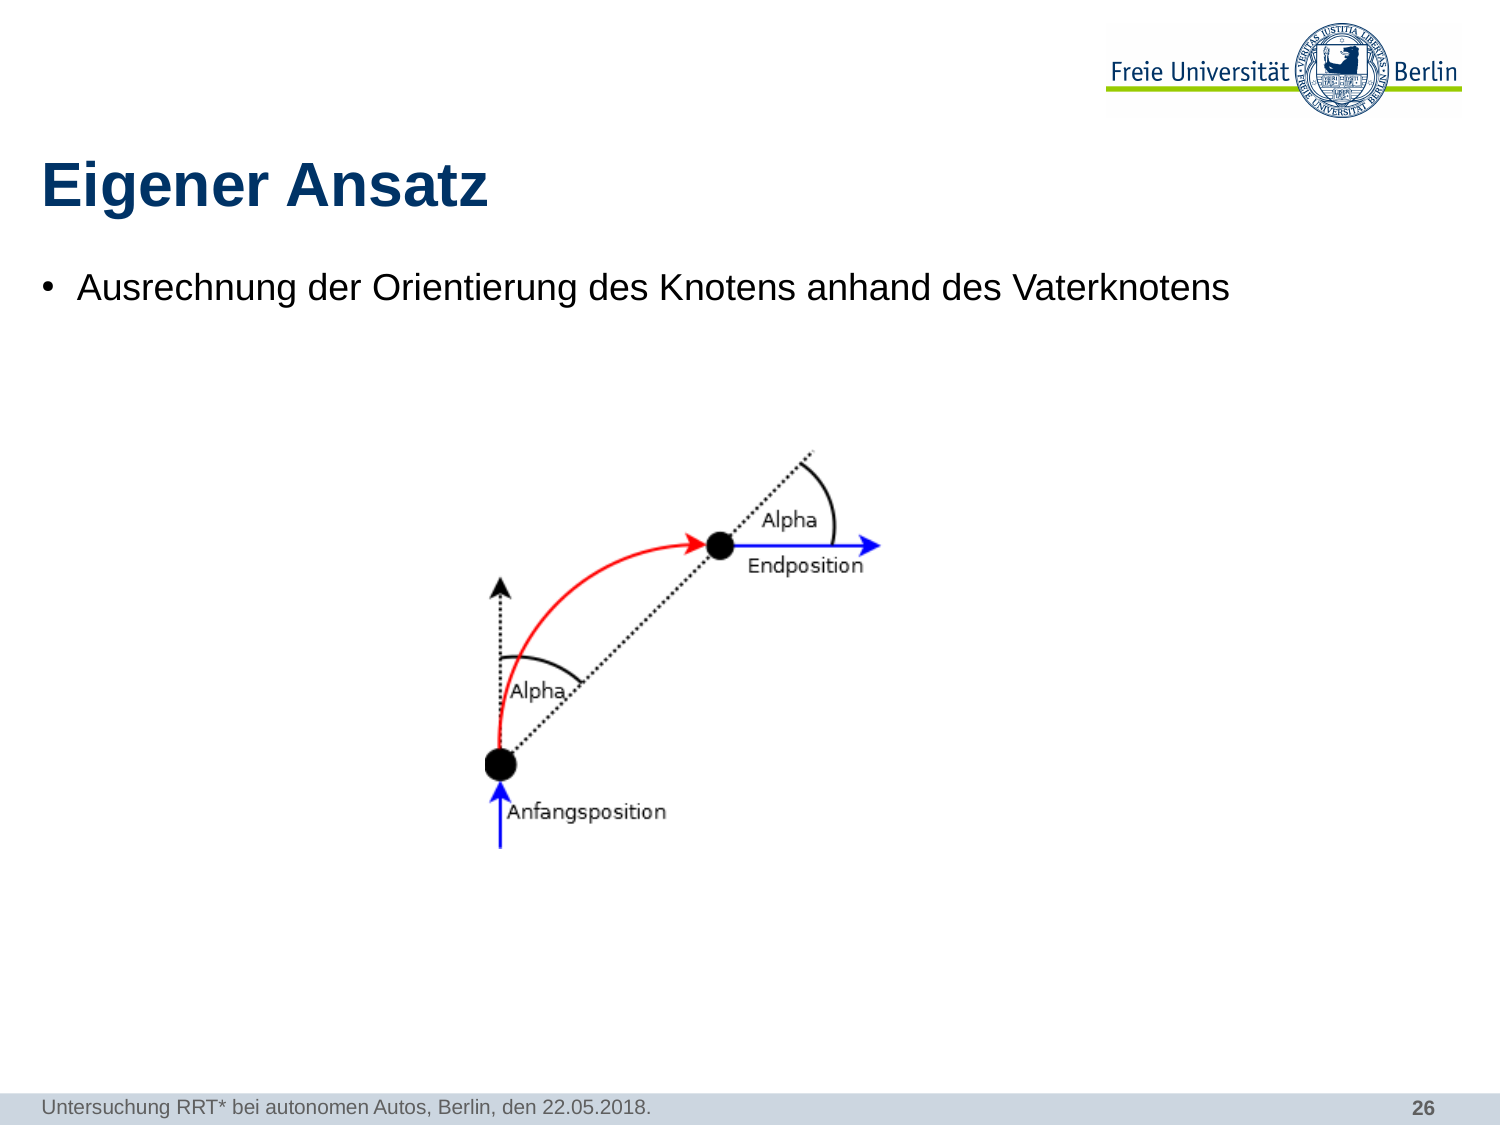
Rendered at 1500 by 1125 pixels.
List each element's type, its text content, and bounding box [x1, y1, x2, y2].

picture [485, 449, 884, 849]
list Ausrechnung der Orientierung des Knotens anhand des Vaterknotens [41, 265, 1460, 1064]
picture [1106, 23, 1462, 118]
title Eigener Ansatz [41, 149, 1460, 221]
